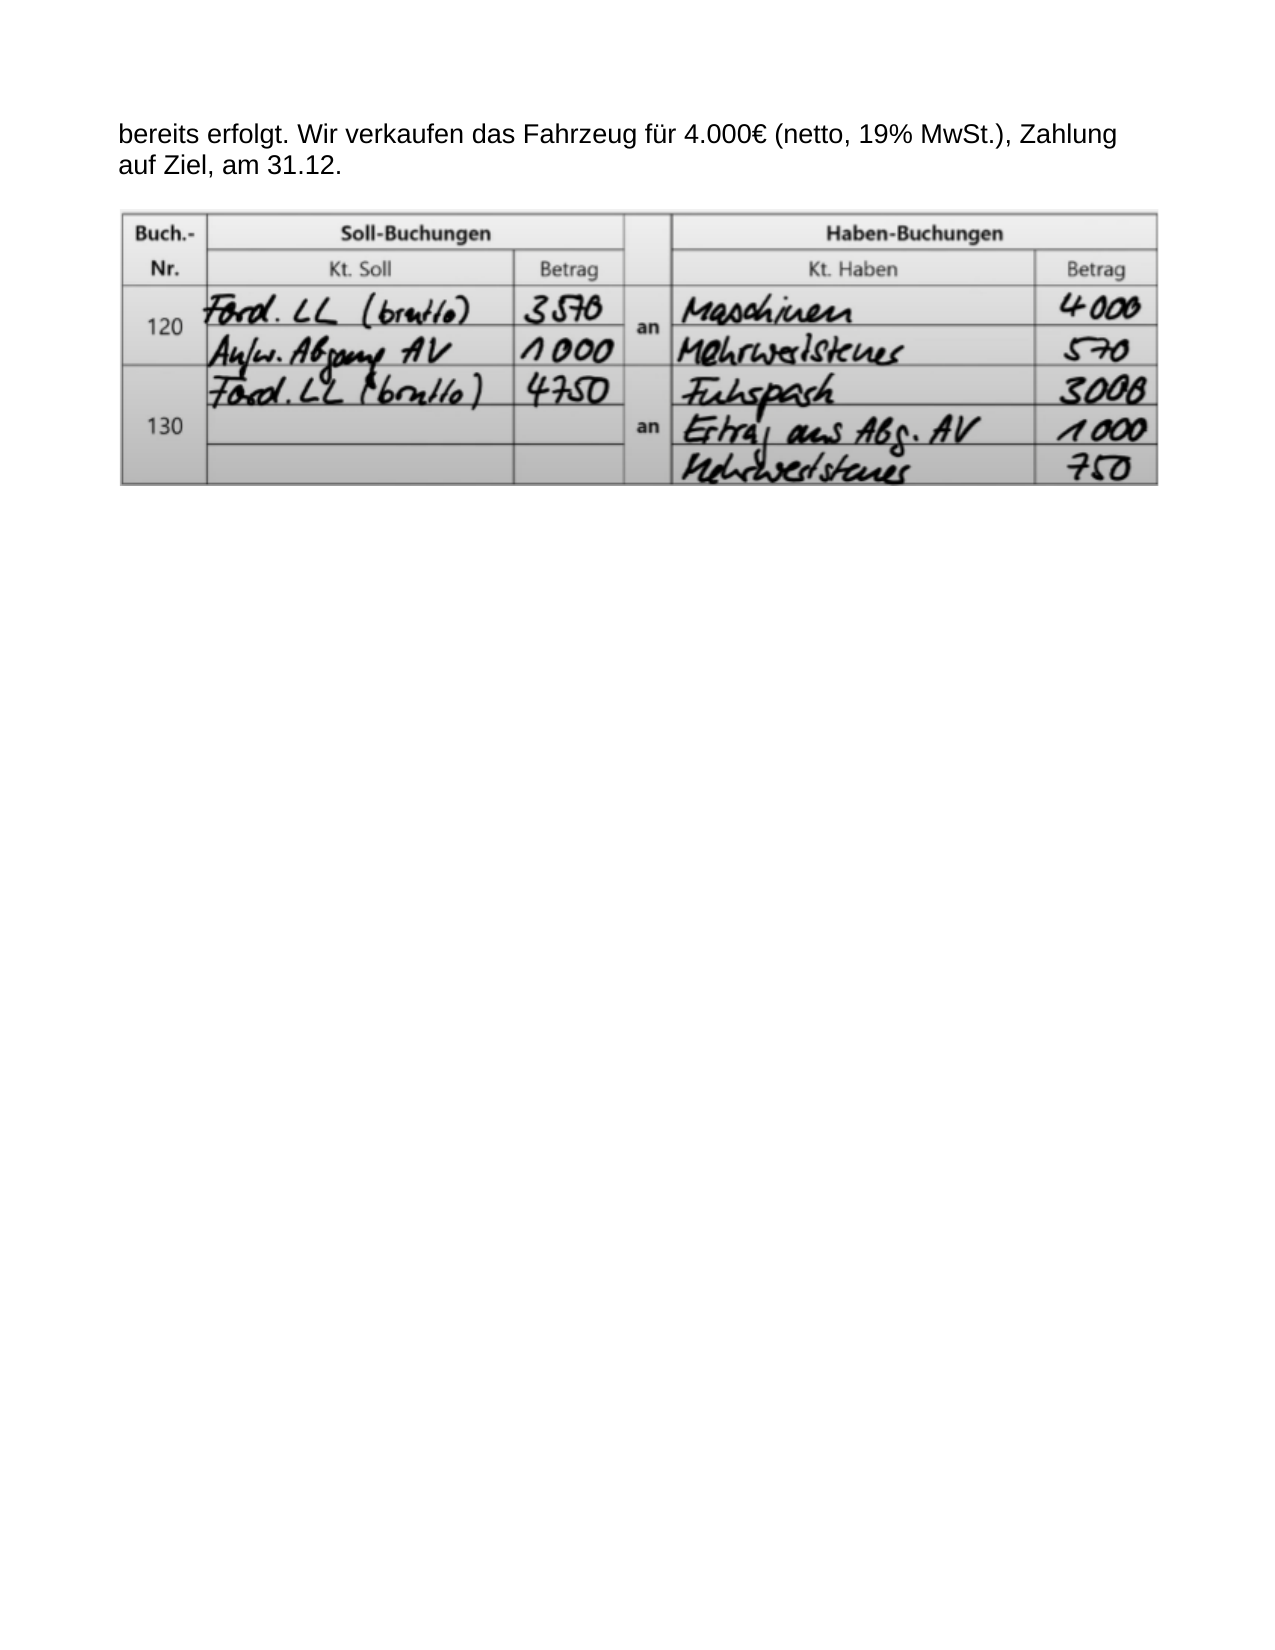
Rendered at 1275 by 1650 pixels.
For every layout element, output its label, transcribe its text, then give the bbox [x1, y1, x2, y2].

picture [119, 209, 1159, 486]
text bereits erfolgt. Wir verkaufen das Fahrzeug für 4.000€ (netto, 19% MwSt.), Zahlung auf Ziel, am 31.12. [118, 118, 1157, 181]
